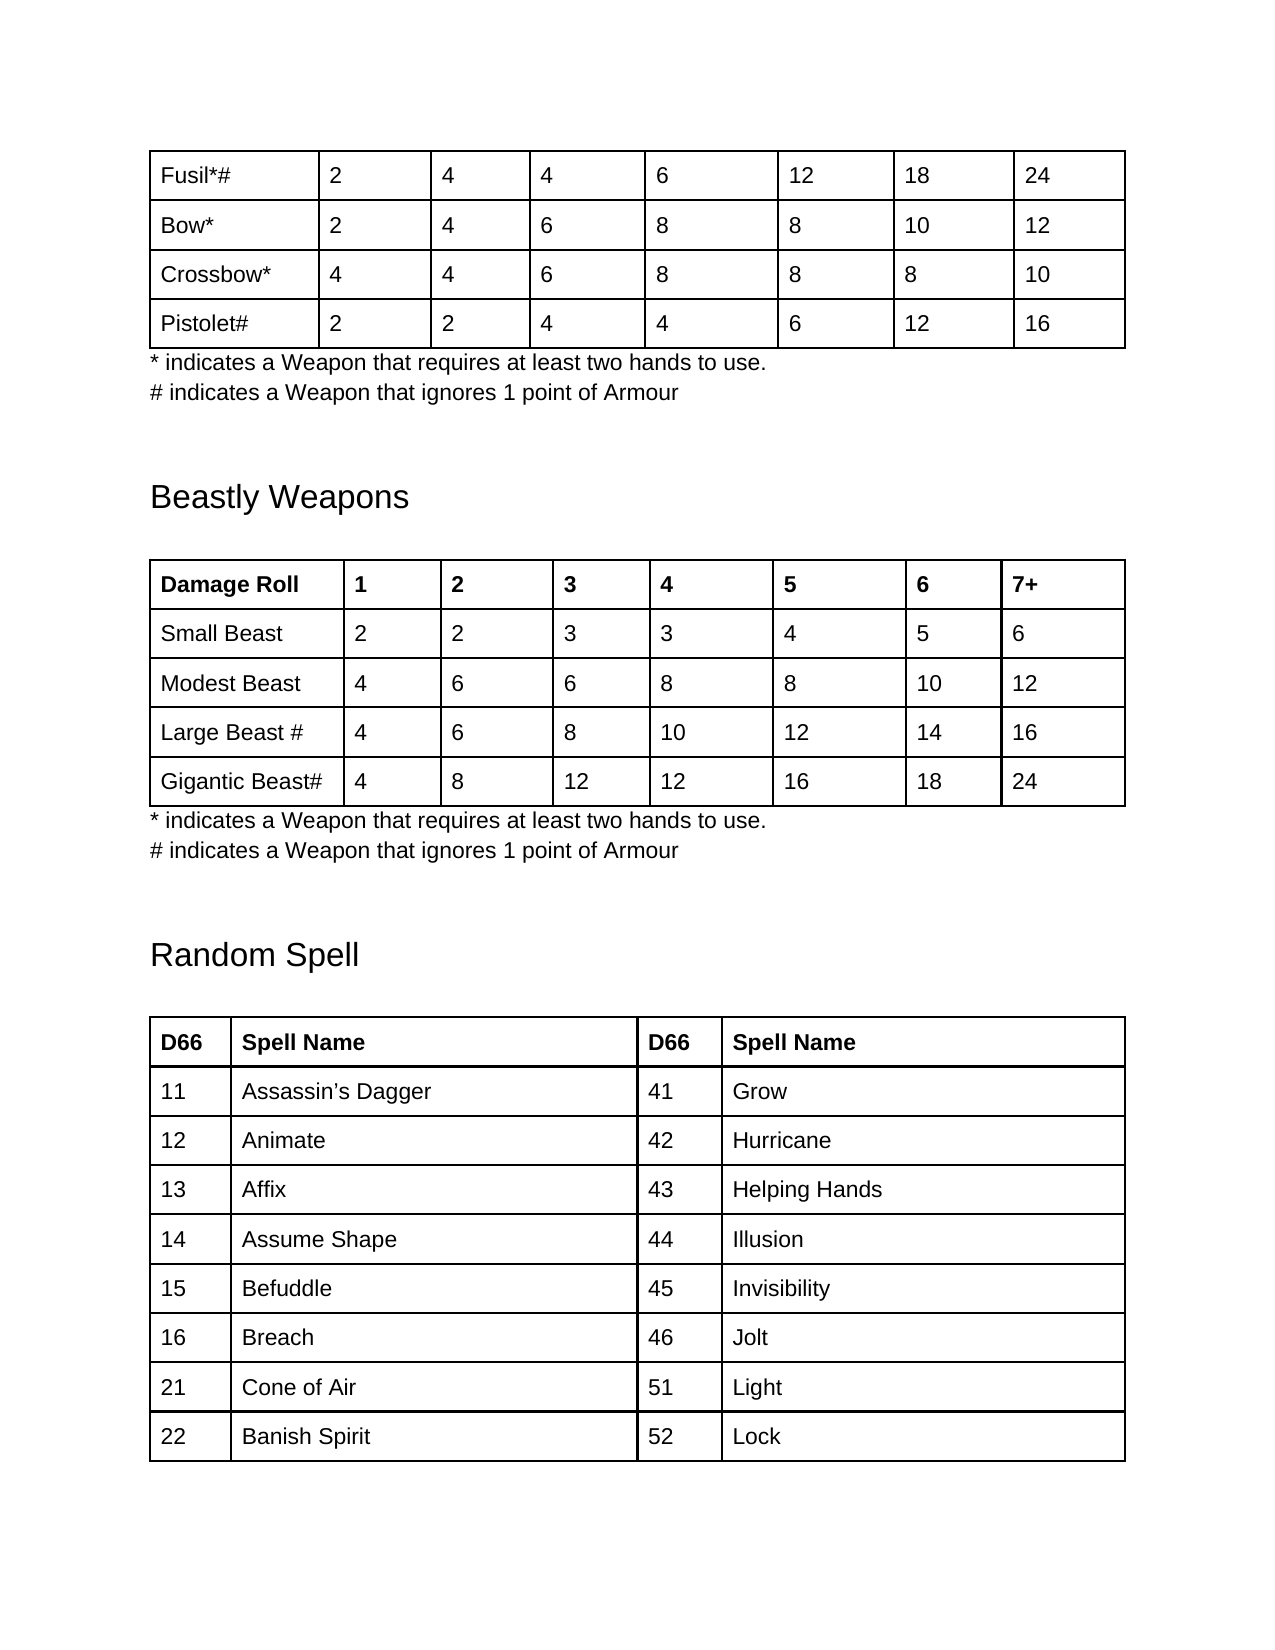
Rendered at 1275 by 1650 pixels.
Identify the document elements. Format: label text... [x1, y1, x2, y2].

table_cell Lock [723, 1413, 1124, 1459]
table_cell 12 [1015, 201, 1124, 248]
table_header 5 [774, 561, 905, 608]
table_cell 24 [1015, 152, 1124, 199]
table_cell 4 [646, 300, 777, 347]
table_cell 2 [320, 152, 430, 199]
table_cell 4 [531, 152, 644, 199]
subtitle Random Spell [150, 935, 1125, 973]
table_cell 12 [151, 1117, 230, 1164]
table_cell 21 [151, 1363, 230, 1410]
table_cell 12 [651, 758, 772, 805]
table_header D66 [639, 1018, 721, 1065]
table_cell 43 [639, 1166, 721, 1213]
table_cell 14 [907, 708, 1000, 756]
table_header 7+ [1003, 561, 1124, 608]
subtitle Beastly Weapons [150, 477, 1125, 516]
table_cell 12 [554, 758, 649, 805]
table_cell 8 [442, 758, 552, 805]
table_cell 4 [774, 610, 905, 657]
table_cell Helping Hands [723, 1166, 1124, 1213]
table_cell 4 [345, 659, 440, 706]
table_cell 24 [1003, 758, 1124, 805]
table_cell Cone of Air [232, 1363, 636, 1410]
table_cell 10 [907, 659, 1000, 706]
table_cell 18 [895, 152, 1013, 199]
table_cell Crossbow* [151, 251, 318, 298]
table_cell 16 [1003, 708, 1124, 756]
table_cell 8 [651, 659, 772, 706]
table_cell Assassin’s Dagger [232, 1068, 636, 1115]
table_cell Large Beast # [151, 708, 343, 756]
table_cell 12 [1003, 659, 1124, 706]
table_cell 2 [320, 300, 430, 347]
table_header 3 [554, 561, 649, 608]
table_cell 14 [151, 1215, 230, 1262]
table_cell 12 [895, 300, 1013, 347]
table_cell Small Beast [151, 610, 343, 657]
text * indicates a Weapon that requires at least two hands to use. [150, 349, 1125, 376]
table_cell Jolt [723, 1314, 1124, 1361]
table_cell 6 [531, 201, 644, 248]
table_cell 18 [907, 758, 1000, 805]
table_cell 44 [639, 1215, 721, 1262]
table_cell Grow [723, 1068, 1124, 1115]
table_header 4 [651, 561, 772, 608]
table_cell Fusil*# [151, 152, 318, 199]
table_cell 4 [432, 201, 529, 248]
table_cell Pistolet# [151, 300, 318, 347]
table_cell 2 [345, 610, 440, 657]
table_cell 16 [774, 758, 905, 805]
table_header D66 [151, 1018, 230, 1065]
text # indicates a Weapon that ignores 1 point of Armour [150, 837, 1125, 863]
table_cell 46 [639, 1314, 721, 1361]
table_cell Befuddle [232, 1265, 636, 1312]
table_cell Invisibility [723, 1265, 1124, 1312]
table_cell 2 [320, 201, 430, 248]
table_cell Gigantic Beast# [151, 758, 343, 805]
table_cell Light [723, 1363, 1124, 1410]
table_cell 12 [774, 708, 905, 756]
table_cell Assume Shape [232, 1215, 636, 1262]
table_header 6 [907, 561, 1000, 608]
table_cell 6 [646, 152, 777, 199]
table_cell 11 [151, 1068, 230, 1115]
table_cell 16 [1015, 300, 1124, 347]
table_cell 4 [432, 152, 529, 199]
table_cell 51 [639, 1363, 721, 1410]
table_cell 2 [442, 610, 552, 657]
table_header Damage Roll [151, 561, 343, 608]
table_cell 4 [345, 758, 440, 805]
table_cell 6 [442, 708, 552, 756]
table_cell 41 [639, 1068, 721, 1115]
table_cell 8 [554, 708, 649, 756]
table_cell Hurricane [723, 1117, 1124, 1164]
text * indicates a Weapon that requires at least two hands to use. [150, 807, 1125, 833]
table_cell 8 [779, 251, 893, 298]
table_cell 4 [432, 251, 529, 298]
table_cell 10 [651, 708, 772, 756]
table_cell 4 [531, 300, 644, 347]
table_cell 8 [779, 201, 893, 248]
table_cell Modest Beast [151, 659, 343, 706]
table_cell 13 [151, 1166, 230, 1213]
table_cell 4 [345, 708, 440, 756]
table_cell 6 [531, 251, 644, 298]
table_header Spell Name [232, 1018, 636, 1065]
table_cell 10 [895, 201, 1013, 248]
table_cell Animate [232, 1117, 636, 1164]
table_cell Bow* [151, 201, 318, 248]
table_cell 42 [639, 1117, 721, 1164]
table_cell Breach [232, 1314, 636, 1361]
table_cell 22 [151, 1413, 230, 1459]
table_cell 6 [442, 659, 552, 706]
table_cell 6 [779, 300, 893, 347]
table_cell 3 [651, 610, 772, 657]
table_cell Banish Spirit [232, 1413, 636, 1459]
table_cell 8 [774, 659, 905, 706]
table_cell 16 [151, 1314, 230, 1361]
table_cell 2 [432, 300, 529, 347]
table_cell 8 [646, 251, 777, 298]
table_cell 6 [554, 659, 649, 706]
table_cell 15 [151, 1265, 230, 1312]
table_cell 8 [895, 251, 1013, 298]
table_cell 10 [1015, 251, 1124, 298]
table_cell 52 [639, 1413, 721, 1459]
table_cell 5 [907, 610, 1000, 657]
table_cell 12 [779, 152, 893, 199]
table_cell 45 [639, 1265, 721, 1312]
table_cell 3 [554, 610, 649, 657]
table_cell 6 [1003, 610, 1124, 657]
table_cell Illusion [723, 1215, 1124, 1262]
table_cell Affix [232, 1166, 636, 1213]
table_cell 8 [646, 201, 777, 248]
table_header 1 [345, 561, 440, 608]
text # indicates a Weapon that ignores 1 point of Armour [150, 379, 1125, 406]
table_header Spell Name [723, 1018, 1124, 1065]
table_header 2 [442, 561, 552, 608]
table_cell 4 [320, 251, 430, 298]
